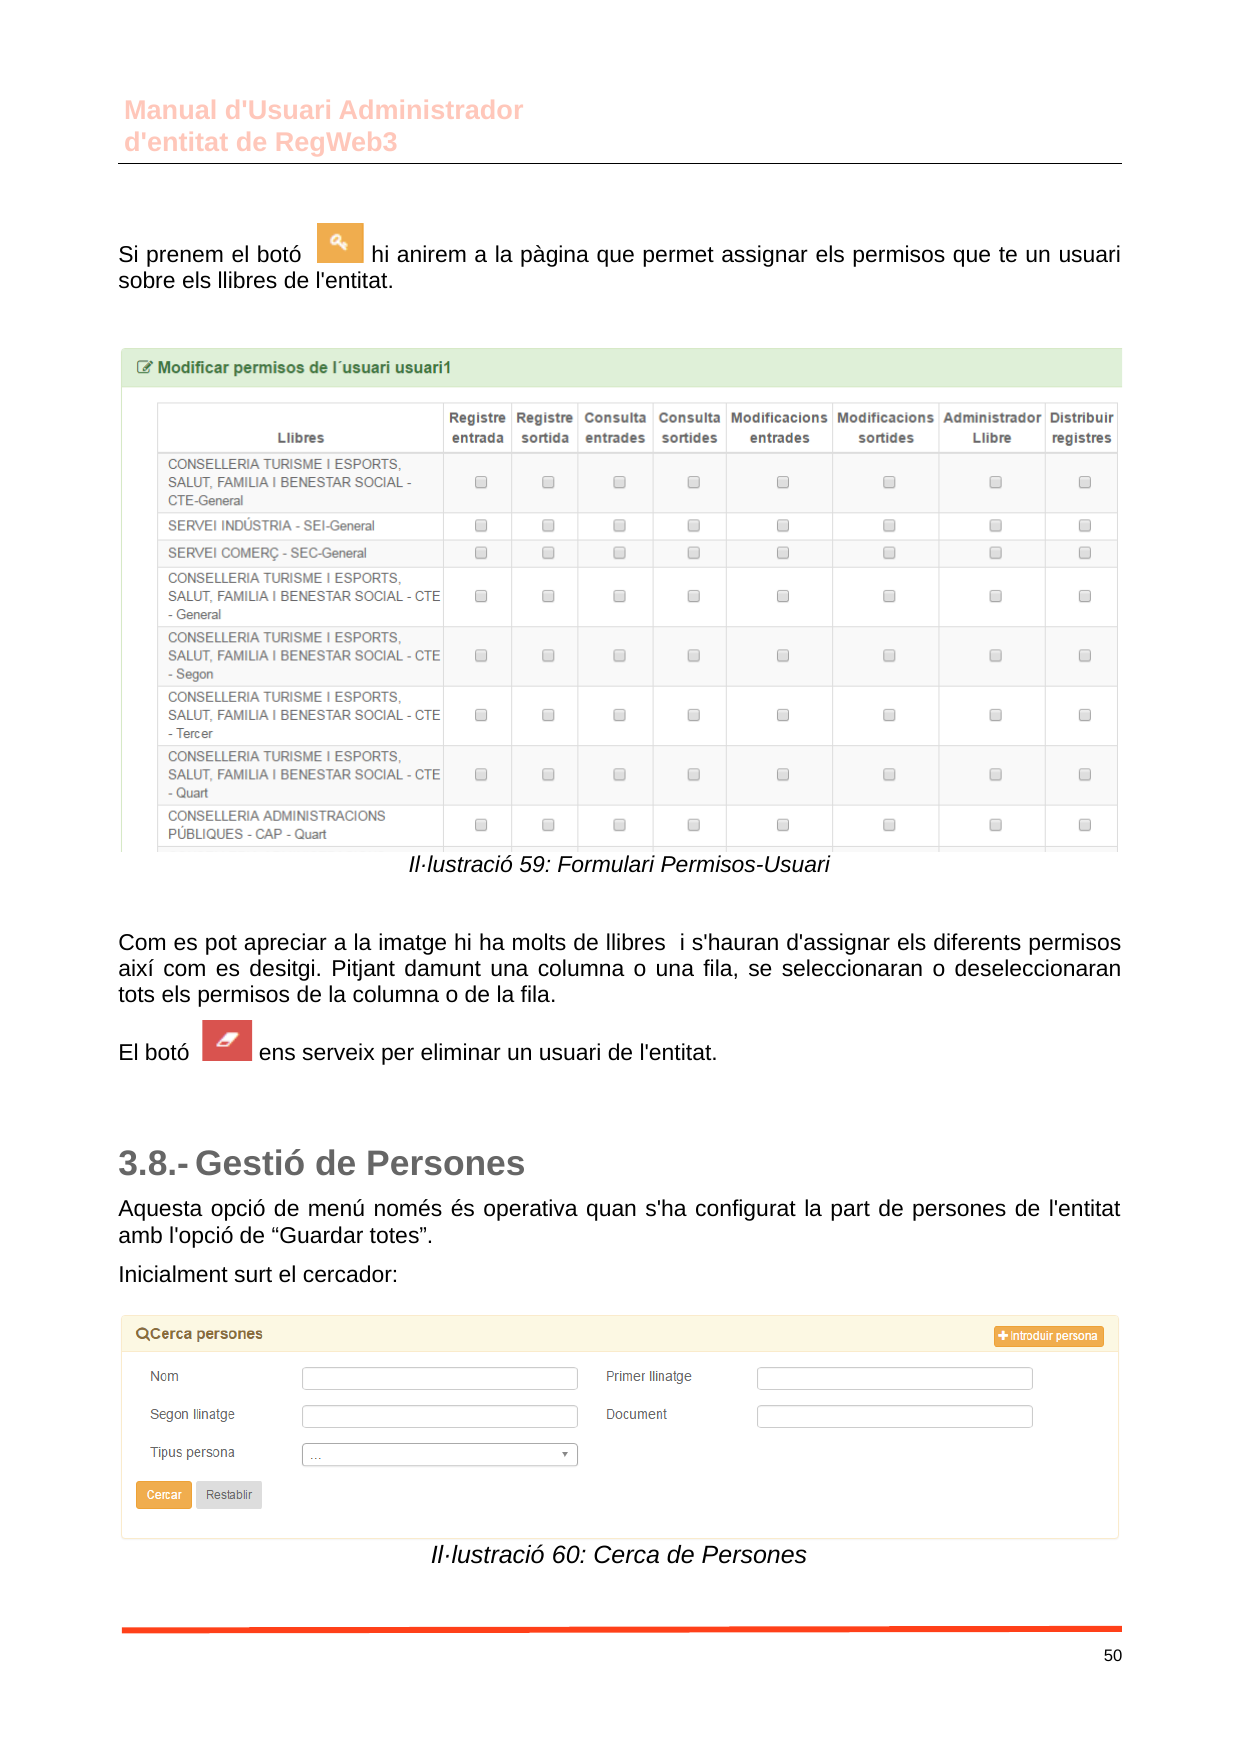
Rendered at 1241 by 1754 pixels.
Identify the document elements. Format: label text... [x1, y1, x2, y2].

text Si prenem el botó hi anirem a la pàgina que permet assignar els permisos que te un usuari sobre els llibres de l'entitat. [118, 223, 1122, 293]
picture [317, 223, 364, 263]
text Il·lustració 59: Formulari Permisos-Usuari [118, 852, 1122, 877]
text El botó ens serveix per eliminar un usuari de l'entitat. [118, 1020, 1122, 1066]
subtitle Gestió de Persones [118, 1142, 1122, 1183]
text Il·lustració 60: Cerca de Persones [118, 1541, 1122, 1569]
text Inicialment surt el cercador: [118, 1261, 1122, 1287]
text Com es pot apreciar a la imatge hi ha molts de llibres i s'hauran d'assignar els diferents permisos així com es desitgi. Pitjant damunt una columna o una fila, se seleccionaran o deseleccionaran tots els permisos de la columna o de la fila. [118, 929, 1122, 1008]
text Aquesta opció de menú només és operativa quan s'ha configurat la part de persones de l'entitat amb l'opció de “Guardar totes”. [118, 1195, 1122, 1248]
picture [202, 1020, 253, 1061]
